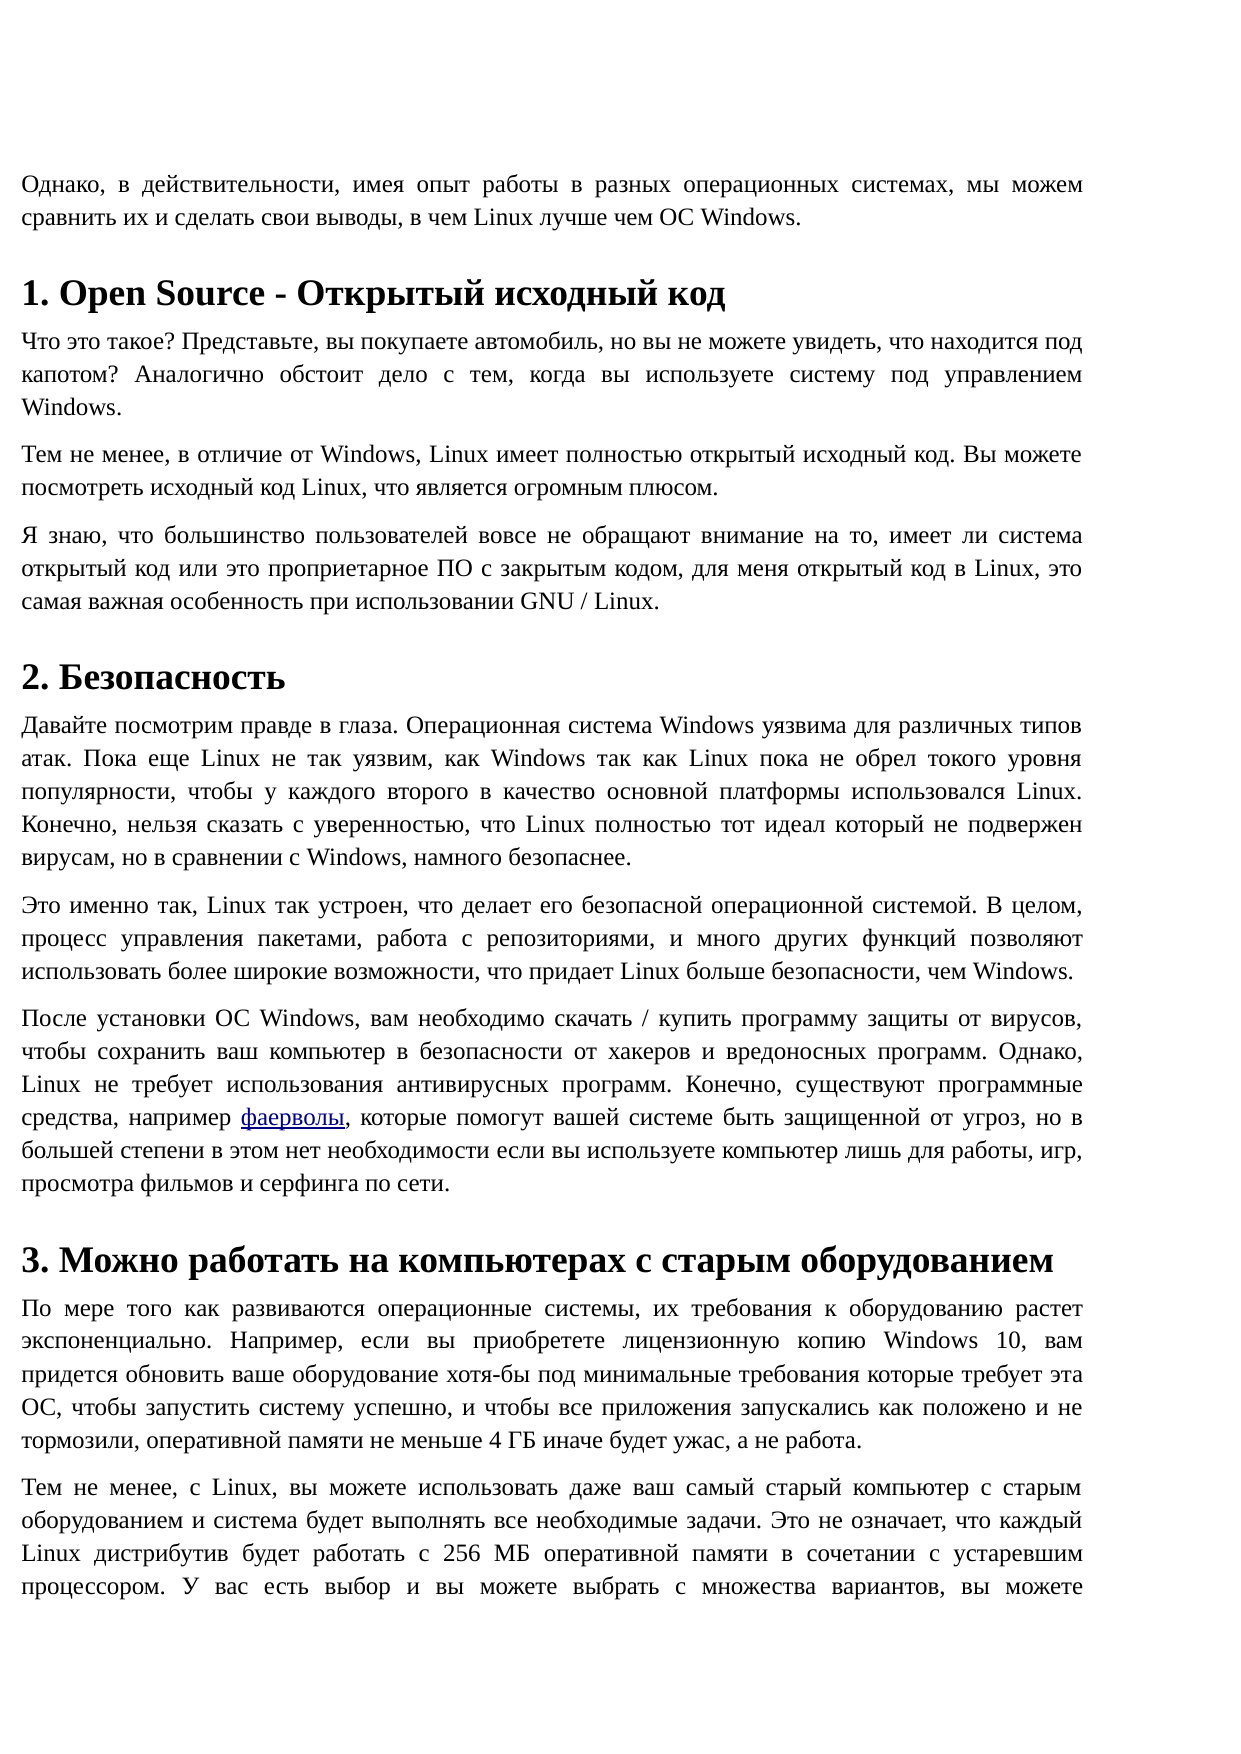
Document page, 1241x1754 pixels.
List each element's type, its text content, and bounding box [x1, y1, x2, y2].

table_header Однако, в действительности, имея опыт работы в разных операционных системах, мы можем сравнить их и сделать свои выводы, в чем Linux лучше чем ОС Windows. 1. Open Source - Открытый исходный код Что это такое? Представьте, вы покупаете автомобиль, но вы не можете увидеть, что находится под капотом? Аналогично обстоит дело с тем, когда вы используете систему под управлением Windows. Тем не менее, в отличие от Windows, Linux имеет полностью открытый исходный код. Вы можете посмотреть исходный код Linux, что является огромным плюсом. Я знаю, что большинство пользователей вовсе не обращают внимание на то, имеет ли система открытый код или это проприетарное ПО с закрытым кодом, для меня открытый код в Linux, это самая важная особенность при использовании GNU / Linux. 2. Безопасность Давайте посмотрим правде в глаза. Операционная система Windows уязвима для различных типов атак. Пока еще Linux не так уязвим, как Windows так как Linux пока не обрел токого уровня популярности, чтобы у каждого второго в качество основной платформы использовался Linux. Конечно, нельзя сказать с уверенностью, что Linux полностью тот идеал который не подвержен вирусам, но в сравнении с Windows, намного безопаснее. Это именно так, Linux так устроен, что делает его безопасной операционной системой. В целом, процесс управления пакетами, работа с репозиториями, и много других функций позволяют использовать более широкие возможности, что придает Linux больше безопасности, чем Windows. После установки ОС Windows, вам необходимо скачать / купить программу защиты от вирусов, чтобы сохранить ваш компьютер в безопасности от хакеров и вредоносных программ. Однако, Linux не требует использования антивирусных программ. Конечно, существуют программные средства, например фаерволы, которые помогут вашей системе быть защищенной от угроз, но в большей степени в этом нет необходимости если вы используете компьютер лишь для работы, игр, просмотра фильмов и серфинга по сети. 3. Можно работать на компьютерах с старым оборудованием По мере того как развиваются операционные системы, их требования к оборудованию растет экспоненциально. Например, если вы приобретете лицензионную копию Windows 10, вам придется обновить ваше оборудование хотя-бы под минимальные требования которые требует эта ОС, чтобы запустить систему успешно, и чтобы все приложения запускались как положено и не тормозили, оперативной памяти не меньше 4 ГБ иначе будет ужас, а не работа. Тем не менее, с Linux, вы можете использовать даже ваш самый старый компьютер с старым оборудованием и система будет выполнять все необходимые задачи. Это не означает, что каждый Linux дистрибутив будет работать с 256 МБ оперативной памяти в сочетании с устаревшим процессором. У вас есть выбор и вы можете выбрать с множества вариантов, вы можете [18, 118, 1087, 1636]
